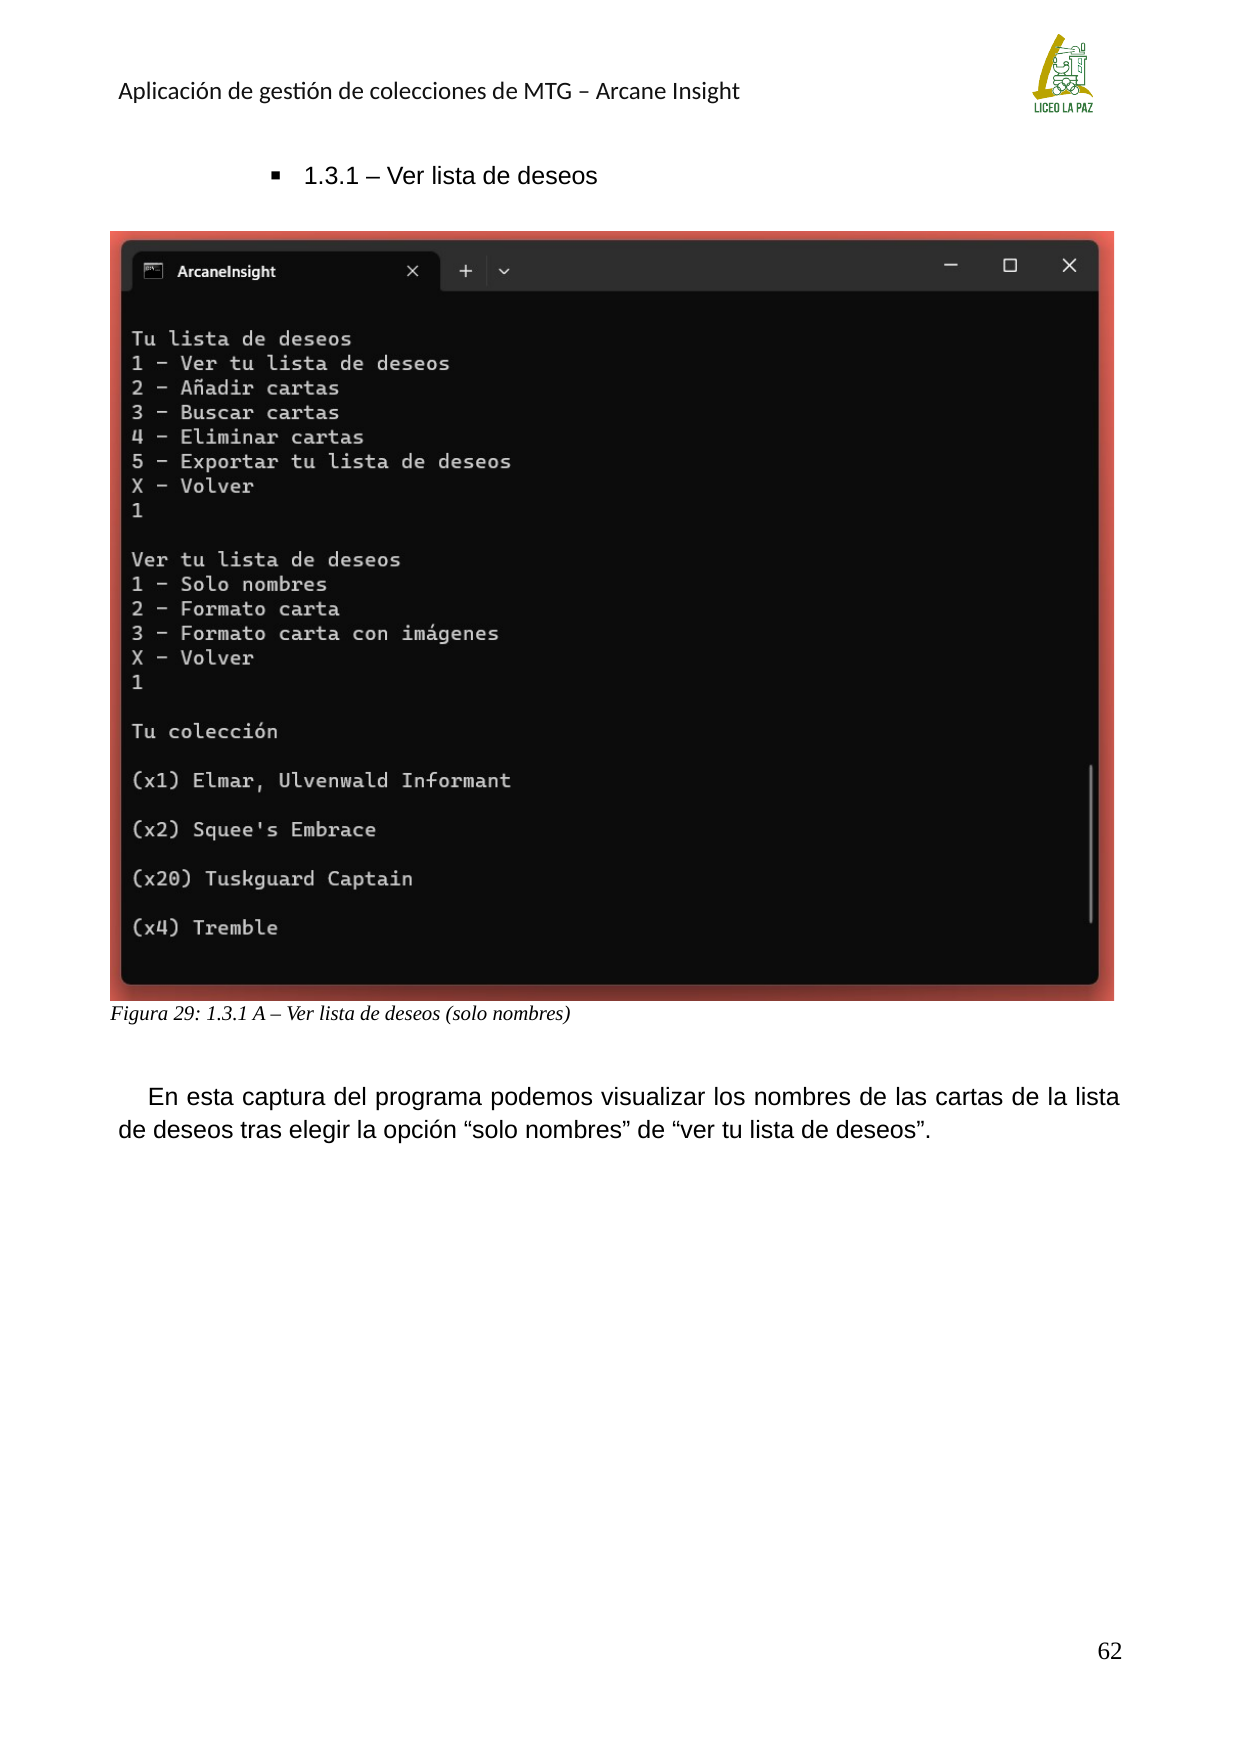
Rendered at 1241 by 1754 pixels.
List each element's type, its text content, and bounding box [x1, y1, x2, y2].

list 1.3.1 – Ver lista de deseos [266, 161, 1122, 190]
text En esta captura del programa podemos visualizar los nombres de las cartas de la lista de deseos tras elegir la opción “solo nombres” de “ver tu lista de deseos”. [118, 1082, 1122, 1144]
picture [110, 231, 1115, 1001]
picture [1025, 26, 1100, 121]
text Figura 29: 1.3.1 A – Ver lista de deseos (solo nombres) [110, 1001, 1114, 1025]
